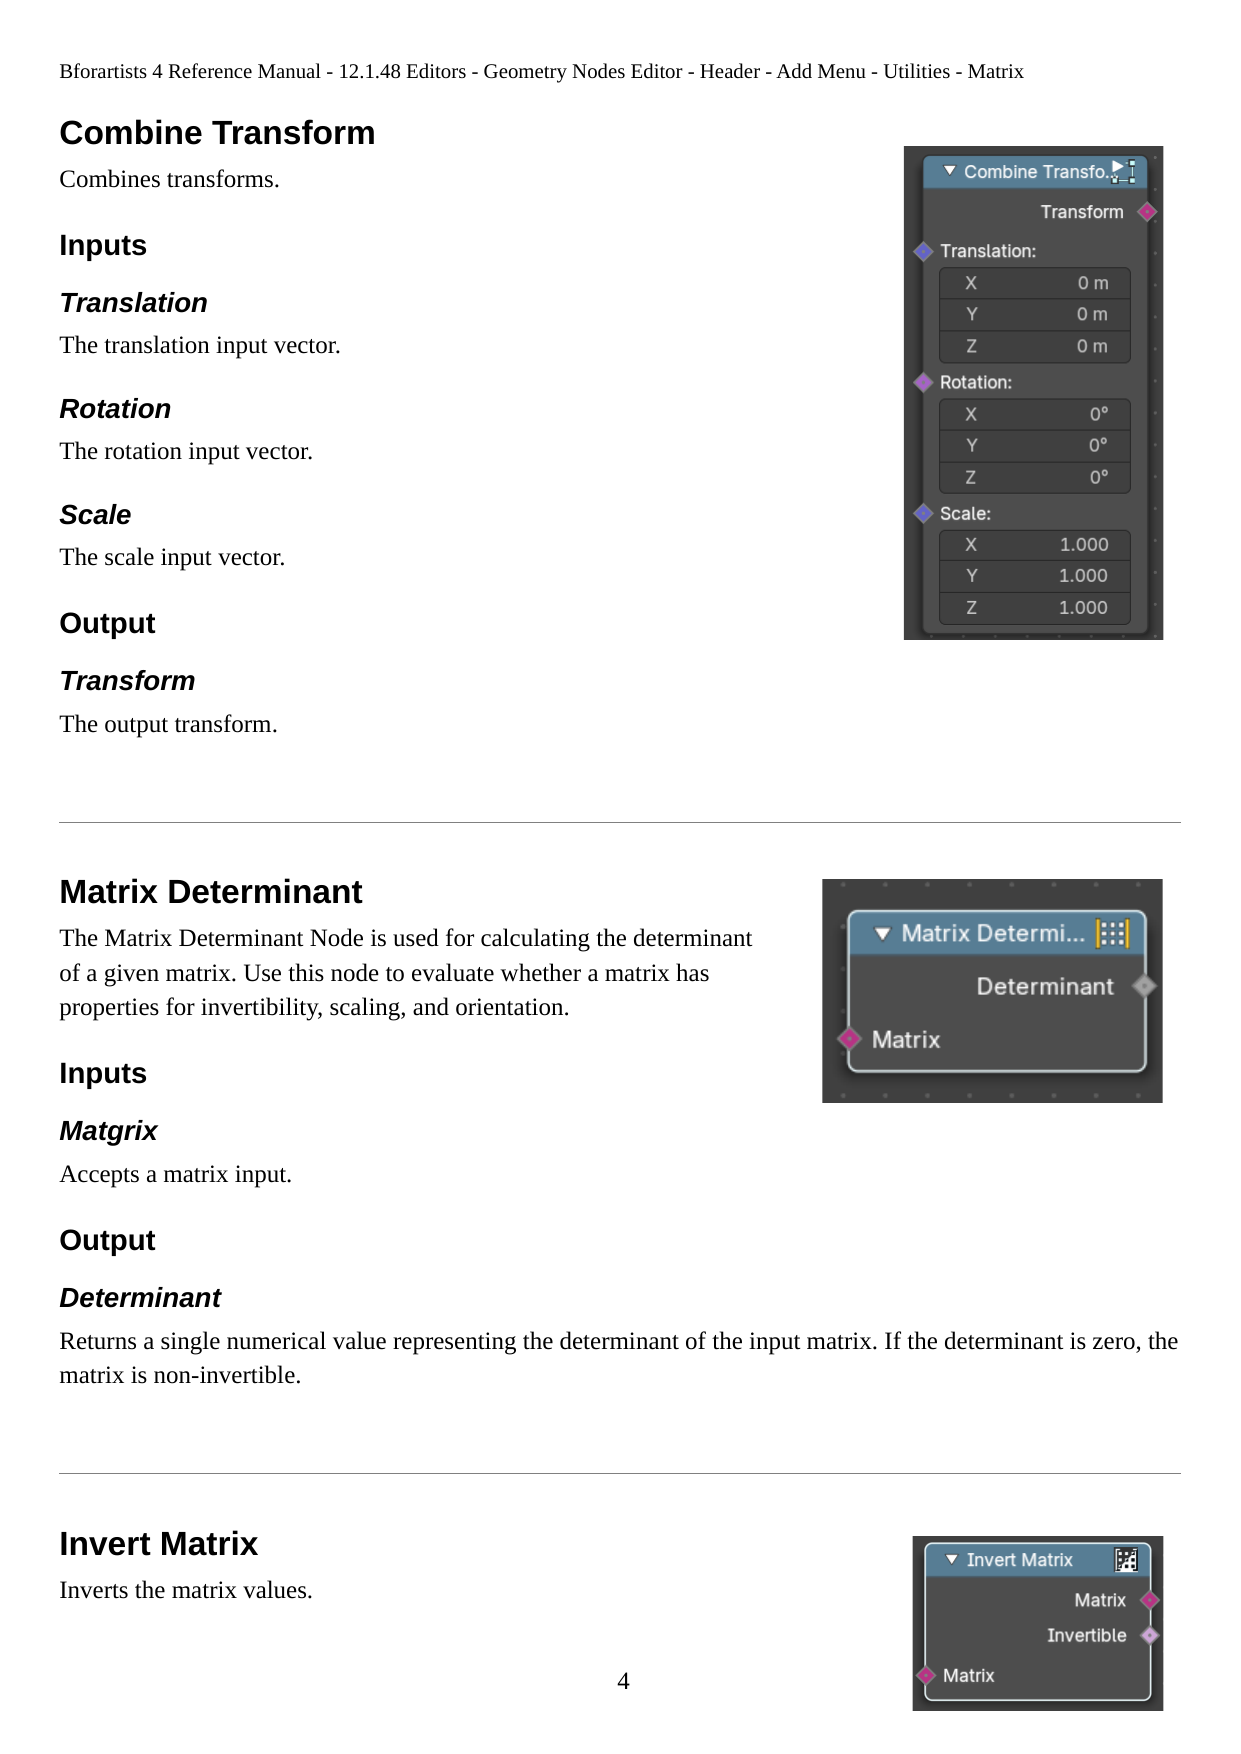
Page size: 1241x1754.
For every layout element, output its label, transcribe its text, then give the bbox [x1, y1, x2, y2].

subtitle [1164, 286, 1181, 318]
text Returns a single numerical value representing the determinant of the input matrix. If the determinant is zero, the matrix is non-invertible. [59, 1326, 1181, 1389]
subtitle Translation [59, 286, 903, 318]
picture [912, 1536, 1164, 1711]
text The Matrix Determinant Node is used for calculating the determinant of a given matrix. Use this node to evaluate whether a matrix has properties for invertibility, scaling, and orientation. [59, 923, 822, 1021]
subtitle Output [59, 1223, 1181, 1257]
text The scale input vector. [59, 542, 903, 571]
subtitle [1164, 227, 1181, 261]
subtitle Inputs [59, 227, 903, 261]
text Inverts the matrix values. [59, 1575, 912, 1603]
text [1164, 542, 1181, 571]
text The output transform. [59, 709, 1181, 738]
text Combines transforms. [59, 164, 903, 192]
subtitle Combine Transform [59, 113, 1181, 151]
subtitle Inputs [59, 1056, 822, 1090]
text [1164, 164, 1181, 192]
text Accepts a matrix input. [59, 1159, 1181, 1188]
subtitle Determinant [59, 1282, 1181, 1313]
subtitle Matrix Determinant [59, 872, 1181, 911]
picture [903, 146, 1164, 640]
subtitle Matgrix [59, 1115, 1181, 1147]
subtitle Invert Matrix [59, 1523, 1181, 1562]
subtitle [1163, 1056, 1181, 1090]
subtitle Scale [59, 498, 903, 530]
picture [822, 879, 1163, 1103]
subtitle [1164, 606, 1181, 640]
subtitle [1164, 498, 1181, 530]
subtitle [1164, 392, 1181, 424]
subtitle Transform [59, 665, 1181, 697]
text The translation input vector. [59, 331, 903, 359]
subtitle Output [59, 606, 903, 640]
text The rotation input vector. [59, 436, 903, 465]
subtitle Rotation [59, 392, 903, 424]
